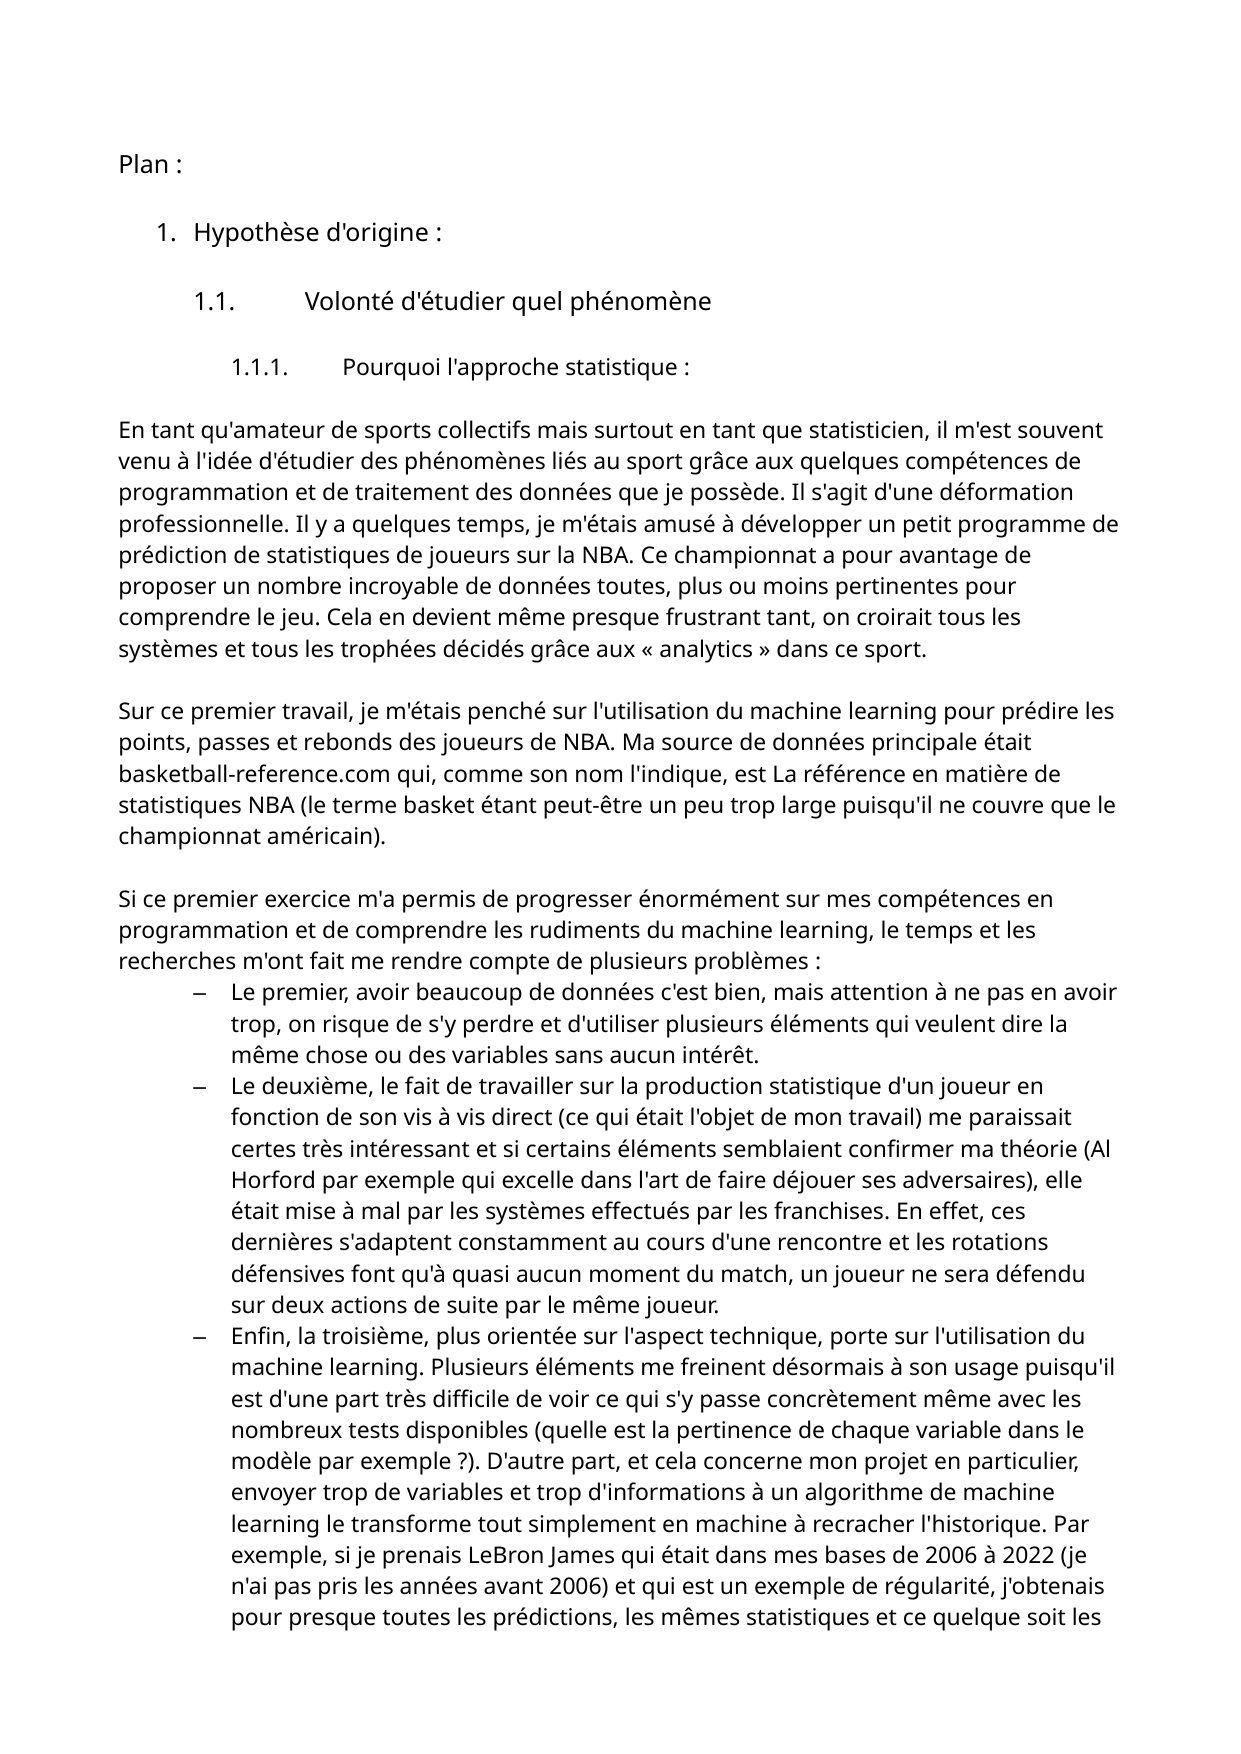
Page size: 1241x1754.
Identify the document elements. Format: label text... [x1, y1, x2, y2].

list Le deuxième, le fait de travailler sur la production statistique d'un joueur en fonction de son vis à vis direct (ce qui était l'objet de mon travail) me paraissait certes très intéressant et si certains éléments semblaient confirmer ma théorie (Al Horford par exemple qui excelle dans l'art de faire déjouer ses adversaires), elle était mise à mal par les systèmes effectués par les franchises. En effet, ces dernières s'adaptent constamment au cours d'une rencontre et les rotations défensives font qu'à quasi aucun moment du match, un joueur ne sera défendu sur deux actions de suite par le même joueur. [193, 1070, 1122, 1320]
list Hypothèse d'origine : [156, 215, 1122, 249]
text Plan : [118, 147, 1122, 181]
list Volonté d'étudier quel phénomène [193, 283, 1122, 317]
text Si ce premier exercice m'a permis de progresser énormément sur mes compétences en programmation et de comprendre les rudiments du machine learning, le temps et les recherches m'ont fait me rendre compte de plusieurs problèmes : [118, 882, 1122, 976]
list Pourquoi l'approche statistique : [231, 351, 1122, 382]
text Sur ce premier travail, je m'étais penché sur l'utilisation du machine learning pour prédire les points, passes et rebonds des joueurs de NBA. Ma source de données principale était basketball-reference.com qui, comme son nom l'indique, est La référence en matière de statistiques NBA (le terme basket étant peut-être un peu trop large puisqu'il ne couvre que le championnat américain). [118, 695, 1122, 851]
list Enfin, la troisième, plus orientée sur l'aspect technique, porte sur l'utilisation du machine learning. Plusieurs éléments me freinent désormais à son usage puisqu'il est d'une part très difficile de voir ce qui s'y passe concrètement même avec les nombreux tests disponibles (quelle est la pertinence de chaque variable dans le modèle par exemple ?). D'autre part, et cela concerne mon projet en particulier, envoyer trop de variables et trop d'informations à un algorithme de machine learning le transforme tout simplement en machine à recracher l'historique. Par exemple, si je prenais LeBron James qui était dans mes bases de 2006 à 2022 (je n'ai pas pris les années avant 2006) et qui est un exemple de régularité, j'obtenais pour presque toutes les prédictions, les mêmes statistiques et ce quelque soit les [193, 1320, 1122, 1632]
list Le premier, avoir beaucoup de données c'est bien, mais attention à ne pas en avoir trop, on risque de s'y perdre et d'utiliser plusieurs éléments qui veulent dire la même chose ou des variables sans aucun intérêt. [193, 976, 1122, 1070]
text En tant qu'amateur de sports collectifs mais surtout en tant que statisticien, il m'est souvent venu à l'idée d'étudier des phénomènes liés au sport grâce aux quelques compétences de programmation et de traitement des données que je possède. Il s'agit d'une déformation professionnelle. Il y a quelques temps, je m'étais amusé à développer un petit programme de prédiction de statistiques de joueurs sur la NBA. Ce championnat a pour avantage de proposer un nombre incroyable de données toutes, plus ou moins pertinentes pour comprendre le jeu. Cela en devient même presque frustrant tant, on croirait tous les systèmes et tous les trophées décidés grâce aux « analytics » dans ce sport. [118, 414, 1122, 664]
